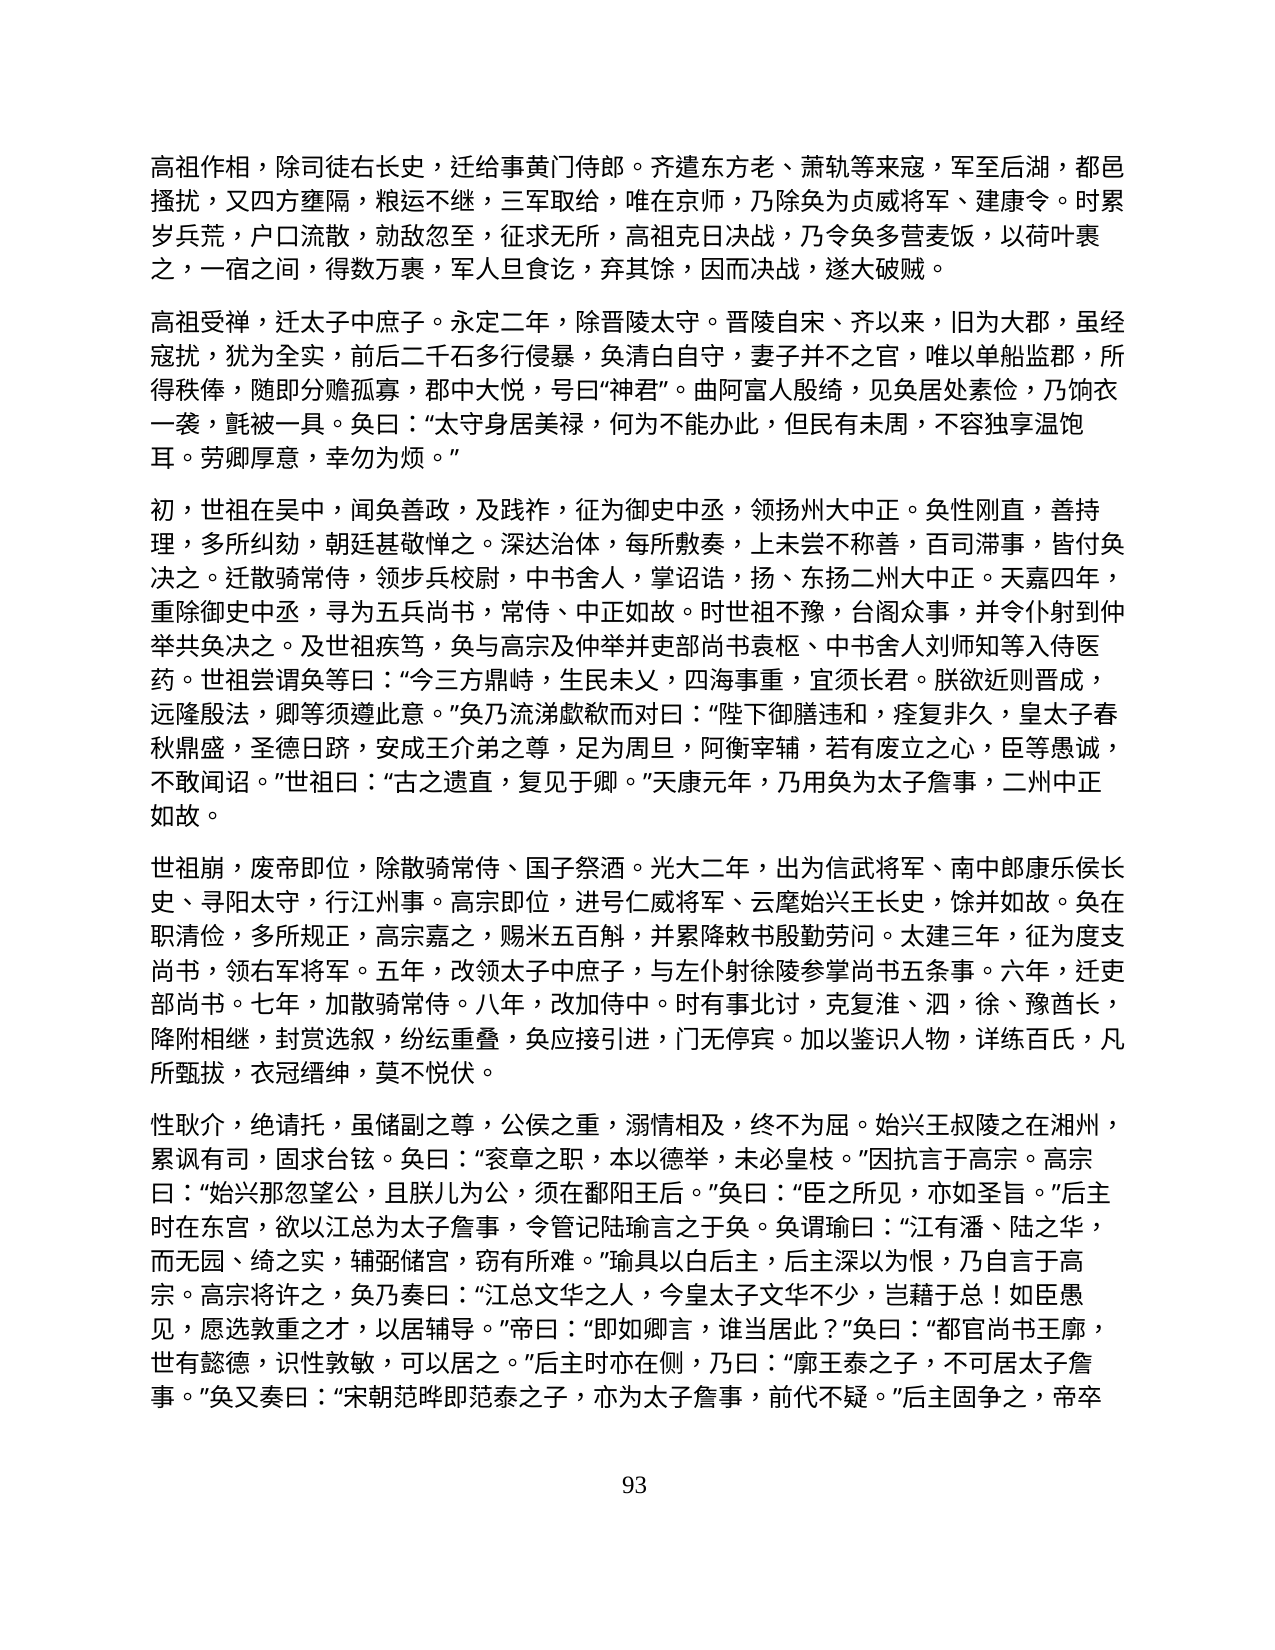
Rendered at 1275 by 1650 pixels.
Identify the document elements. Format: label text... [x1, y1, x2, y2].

text 初，世祖在吴中，闻奂善政，及践祚，征为御史中丞，领扬州大中正。奂性刚直，善持理，多所纠劾，朝廷甚敬惮之。深达治体，每所敷奏，上未尝不称善，百司滞事，皆付奂决之。迁散骑常侍，领步兵校尉，中书舍人，掌诏诰，扬、东扬二州大中正。天嘉四年，重除御史中丞，寻为五兵尚书，常侍、中正如故。时世祖不豫，台阁众事，并令仆射到仲举共奂决之。及世祖疾笃，奂与高宗及仲举并吏部尚书袁枢、中书舍人刘师知等入侍医药。世祖尝谓奂等曰：“今三方鼎峙，生民未乂，四海事重，宜须长君。朕欲近则晋成，远隆殷法，卿等须遵此意。”奂乃流涕歔欷而对曰：“陛下御膳违和，痊复非久，皇太子春秋鼎盛，圣德日跻，安成王介弟之尊，足为周旦，阿衡宰辅，若有废立之心，臣等愚诚，不敢闻诏。”世祖曰：“古之遗直，复见于卿。”天康元年，乃用奂为太子詹事，二州中正如故。 [150, 492, 1125, 833]
text 高祖受禅，迁太子中庶子。永定二年，除晋陵太守。晋陵自宋、齐以来，旧为大郡，虽经寇扰，犹为全实，前后二千石多行侵暴，奂清白自守，妻子并不之官，唯以单船监郡，所得秩俸，随即分赡孤寡，郡中大悦，号曰“神君”。曲阿富人殷绮，见奂居处素俭，乃饷衣一袭，氈被一具。奂曰：“太守身居美禄，何为不能办此，但民有未周，不容独享温饱耳。劳卿厚意，幸勿为烦。” [150, 304, 1125, 474]
text 世祖崩，废帝即位，除散骑常侍、国子祭酒。光大二年，出为信武将军、南中郎康乐侯长史、寻阳太守，行江州事。高宗即位，进号仁威将军、云麾始兴王长史，馀并如故。奂在职清俭，多所规正，高宗嘉之，赐米五百斛，并累降敕书殷勤劳问。太建三年，征为度支尚书，领右军将军。五年，改领太子中庶子，与左仆射徐陵参掌尚书五条事。六年，迁吏部尚书。七年，加散骑常侍。八年，改加侍中。时有事北讨，克复淮、泗，徐、豫酋长，降附相继，封赏选叙，纷纭重叠，奂应接引进，门无停宾。加以鉴识人物，详练百氏，凡所甄拔，衣冠缙绅，莫不悦伏。 [150, 851, 1125, 1089]
text 高祖作相，除司徒右长史，迁给事黄门侍郎。齐遣东方老、萧轨等来寇，军至后湖，都邑搔扰，又四方壅隔，粮运不继，三军取给，唯在京师，乃除奂为贞威将军、建康令。时累岁兵荒，户口流散，勍敌忽至，征求无所，高祖克日决战，乃令奂多营麦饭，以荷叶裹之，一宿之间，得数万裹，军人旦食讫，弃其馀，因而决战，遂大破贼。 [150, 150, 1125, 286]
text 性耿介，绝请托，虽储副之尊，公侯之重，溺情相及，终不为屈。始兴王叔陵之在湘州，累讽有司，固求台铉。奂曰：“衮章之职，本以德举，未必皇枝。”因抗言于高宗。高宗曰：“始兴那忽望公，且朕儿为公，须在鄱阳王后。”奂曰：“臣之所见，亦如圣旨。”后主时在东宫，欲以江总为太子詹事，令管记陆瑜言之于奂。奂谓瑜曰：“江有潘、陆之华，而无园、绮之实，辅弼储宫，窃有所难。”瑜具以白后主，后主深以为恨，乃自言于高宗。高宗将许之，奂乃奏曰：“江总文华之人，今皇太子文华不少，岂藉于总！如臣愚见，愿选敦重之才，以居辅导。”帝曰：“即如卿言，谁当居此？”奂曰：“都官尚书王廓，世有懿德，识性敦敏，可以居之。”后主时亦在侧，乃曰：“廓王泰之子，不可居太子詹事。”奂又奏曰：“宋朝范晔即范泰之子，亦为太子詹事，前代不疑。”后主固争之，帝卒 [150, 1107, 1125, 1414]
